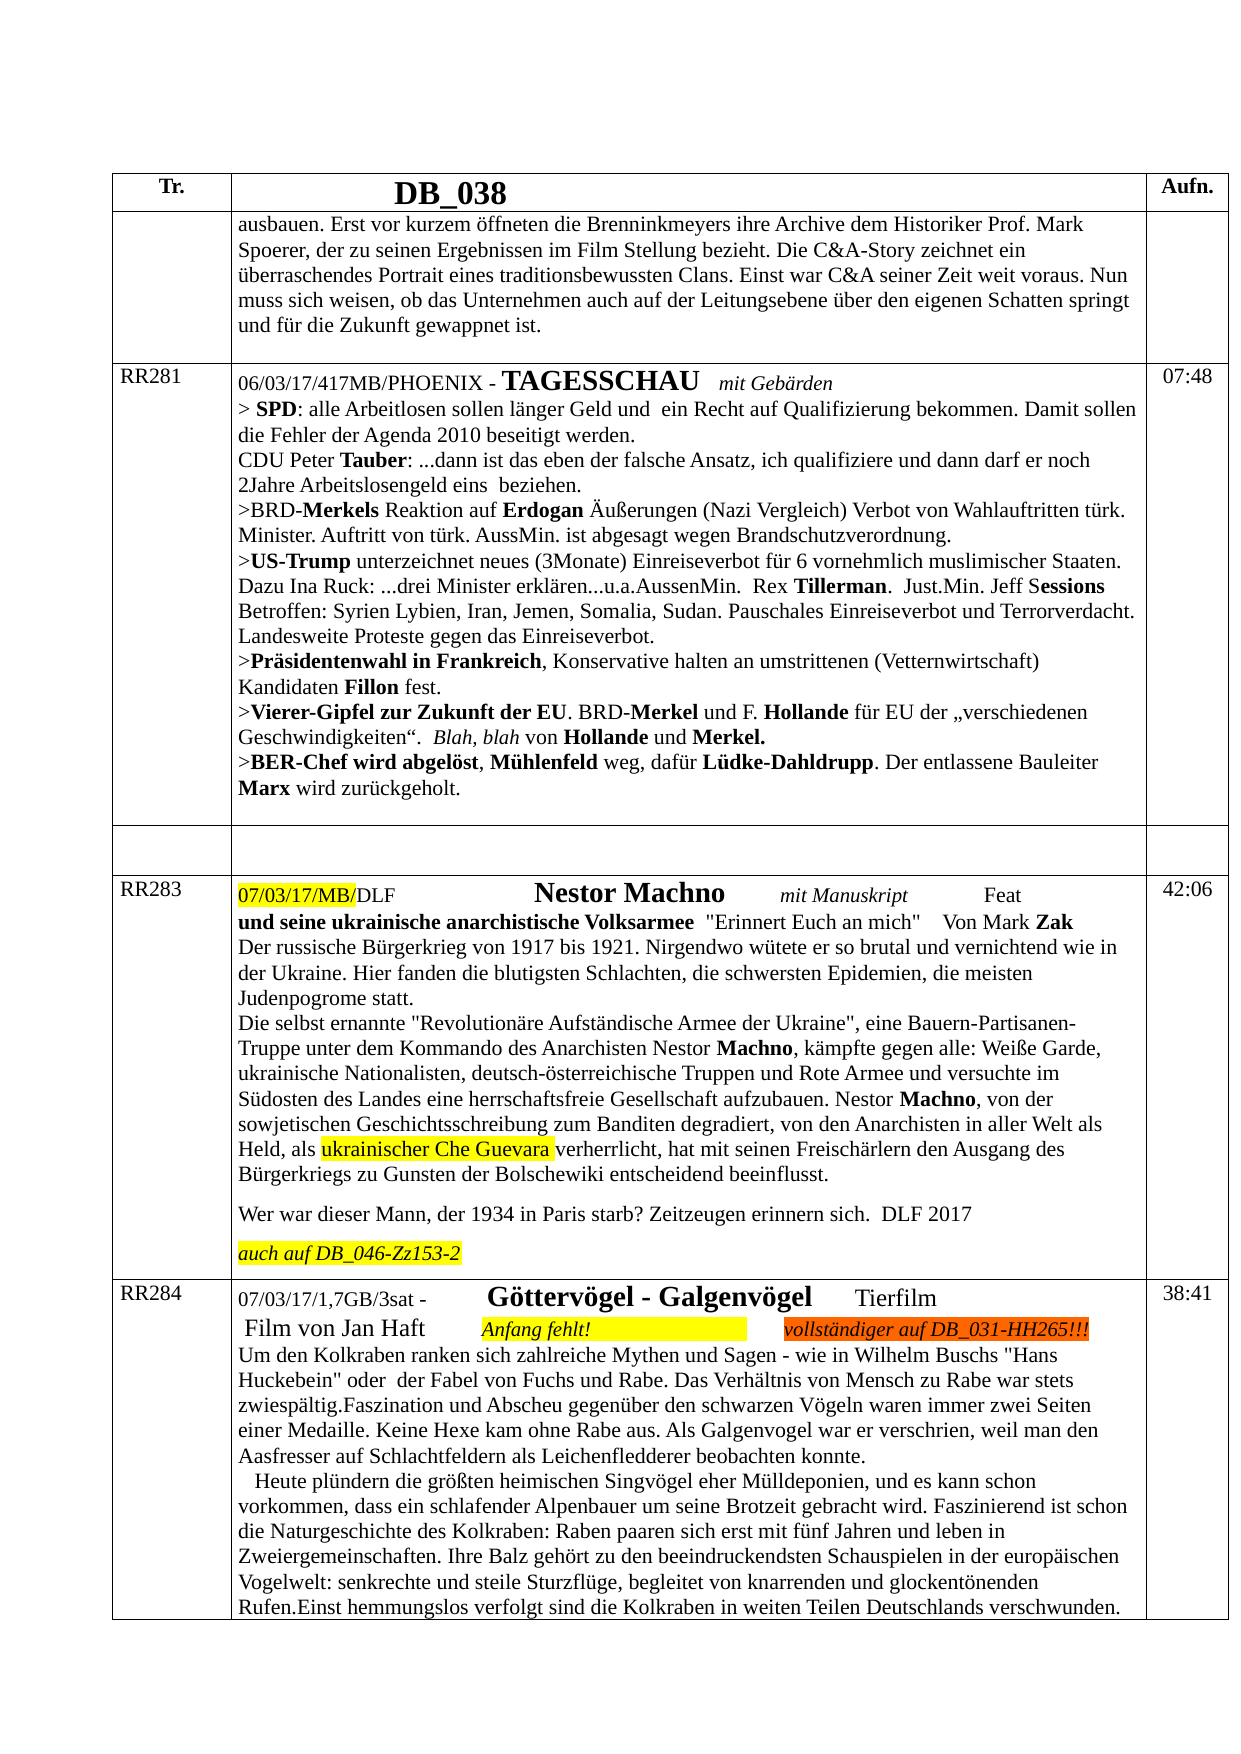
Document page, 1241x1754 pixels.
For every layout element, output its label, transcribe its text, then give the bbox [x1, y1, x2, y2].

table_header Tr. [113, 174, 231, 211]
table_header Aufn. [1147, 174, 1228, 211]
table_cell 42:06 [1147, 876, 1228, 1279]
table_cell 07/03/17/1,7GB/3sat - Göttervögel - Galgenvögel Tierfilm Film von Jan Haft Anfang fehlt! vollständiger auf DB_031-HH265!!! Um den Kolkraben ranken sich zahlreiche Mythen und Sagen - wie in Wilhelm Buschs "Hans Huckebein" oder der Fabel von Fuchs und Rabe. Das Verhältnis von Mensch zu Rabe war stets zwiespältig.Faszination und Abscheu gegenüber den schwarzen Vögeln waren immer zwei Seiten einer Medaille. Keine Hexe kam ohne Rabe aus. Als Galgenvogel war er verschrien, weil man den Aasfresser auf Schlachtfeldern als Leichenfledderer beobachten konnte. Heute plündern die größten heimischen Singvögel eher Mülldeponien, und es kann schon vorkommen, dass ein schlafender Alpenbauer um seine Brotzeit gebracht wird. Faszinierend ist schon die Naturgeschichte des Kolkraben: Raben paaren sich erst mit fünf Jahren und leben in Zweiergemeinschaften. Ihre Balz gehört zu den beeindruckendsten Schauspielen in der europäischen Vogelwelt: senkrechte und steile Sturzflüge, begleitet von knarrenden und glockentönenden Rufen.Einst hemmungslos verfolgt sind die Kolkraben in weiten Teilen Deutschlands verschwunden. [232, 1280, 1146, 1619]
table_cell 07/03/17/MB/DLF Nestor Machno mit Manuskript Feat und seine ukrainische anarchistische Volksarmee "Erinnert Euch an mich" Von Mark Zak Der russische Bürgerkrieg von 1917 bis 1921. Nirgendwo wütete er so brutal und vernichtend wie in der Ukraine. Hier fanden die blutigsten Schlachten, die schwersten Epidemien, die meisten Judenpogrome statt. Die selbst ernannte "Revolutionäre Aufständische Armee der Ukraine", eine Bauern-Partisanen-Truppe unter dem Kommando des Anarchisten Nestor Machno, kämpfte gegen alle: Weiße Garde, ukrainische Nationalisten, deutsch-österreichische Truppen und Rote Armee und versuchte im Südosten des Landes eine herrschaftsfreie Gesellschaft aufzubauen. Nestor Machno, von der sowjetischen Geschichtsschreibung zum Banditen degradiert, von den Anarchisten in aller Welt als Held, als ukrainischer Che Guevara verherrlicht, hat mit seinen Freischärlern den Ausgang des Bürgerkriegs zu Gunsten der Bolschewiki entscheidend beeinflusst. Wer war dieser Mann, der 1934 in Paris starb? Zeitzeugen erinnern sich. DLF 2017 auch auf DB_046-Zz153-2 [232, 876, 1146, 1279]
table_cell 07:48 [1147, 364, 1228, 825]
table_header DB_038 [232, 174, 1146, 211]
table_cell [1147, 826, 1228, 875]
table_cell RR283 [113, 876, 231, 1279]
table_cell [113, 826, 231, 875]
table_cell [113, 212, 231, 363]
table_cell 06/03/17/417MB/PHOENIX - TAGESSCHAU mit Gebärden > SPD: alle Arbeitlosen sollen länger Geld und ein Recht auf Qualifizierung bekommen. Damit sollen die Fehler der Agenda 2010 beseitigt werden. CDU Peter Tauber: ...dann ist das eben der falsche Ansatz, ich qualifiziere und dann darf er noch 2Jahre Arbeitslosengeld eins beziehen. >BRD-Merkels Reaktion auf Erdogan Äußerungen (Nazi Vergleich) Verbot von Wahlauftritten türk. Minister. Auftritt von türk. AussMin. ist abgesagt wegen Brandschutzverordnung. >US-Trump unterzeichnet neues (3Monate) Einreiseverbot für 6 vornehmlich muslimischer Staaten. Dazu Ina Ruck: ...drei Minister erklären...u.a.AussenMin. Rex Tillerman. Just.Min. Jeff Sessions Betroffen: Syrien Lybien, Iran, Jemen, Somalia, Sudan. Pauschales Einreiseverbot und Terrorverdacht. Landesweite Proteste gegen das Einreiseverbot. >Präsidentenwahl in Frankreich, Konservative halten an umstrittenen (Vetternwirtschaft) Kandidaten Fillon fest. >Vierer-Gipfel zur Zukunft der EU. BRD-Merkel und F. Hollande für EU der „verschiedenen Geschwindigkeiten“. Blah, blah von Hollande und Merkel. >BER-Chef wird abgelöst, Mühlenfeld weg, dafür Lüdke-Dahldrupp. Der entlassene Bauleiter Marx wird zurückgeholt. [232, 364, 1146, 825]
table_cell RR284 [113, 1280, 231, 1619]
table_cell [232, 826, 1146, 875]
table_cell 38:41 [1147, 1280, 1228, 1619]
table_cell ausbauen. Erst vor kurzem öffneten die Brenninkmeyers ihre Archive dem Historiker Prof. Mark Spoerer, der zu seinen Ergebnissen im Film Stellung bezieht. Die C&A-Story zeichnet ein überraschendes Portrait eines traditionsbewussten Clans. Einst war C&A seiner Zeit weit voraus. Nun muss sich weisen, ob das Unternehmen auch auf der Leitungsebene über den eigenen Schatten springt und für die Zukunft gewappnet ist. [232, 212, 1146, 363]
table_cell RR281 [113, 364, 231, 825]
table_cell [1147, 212, 1228, 363]
